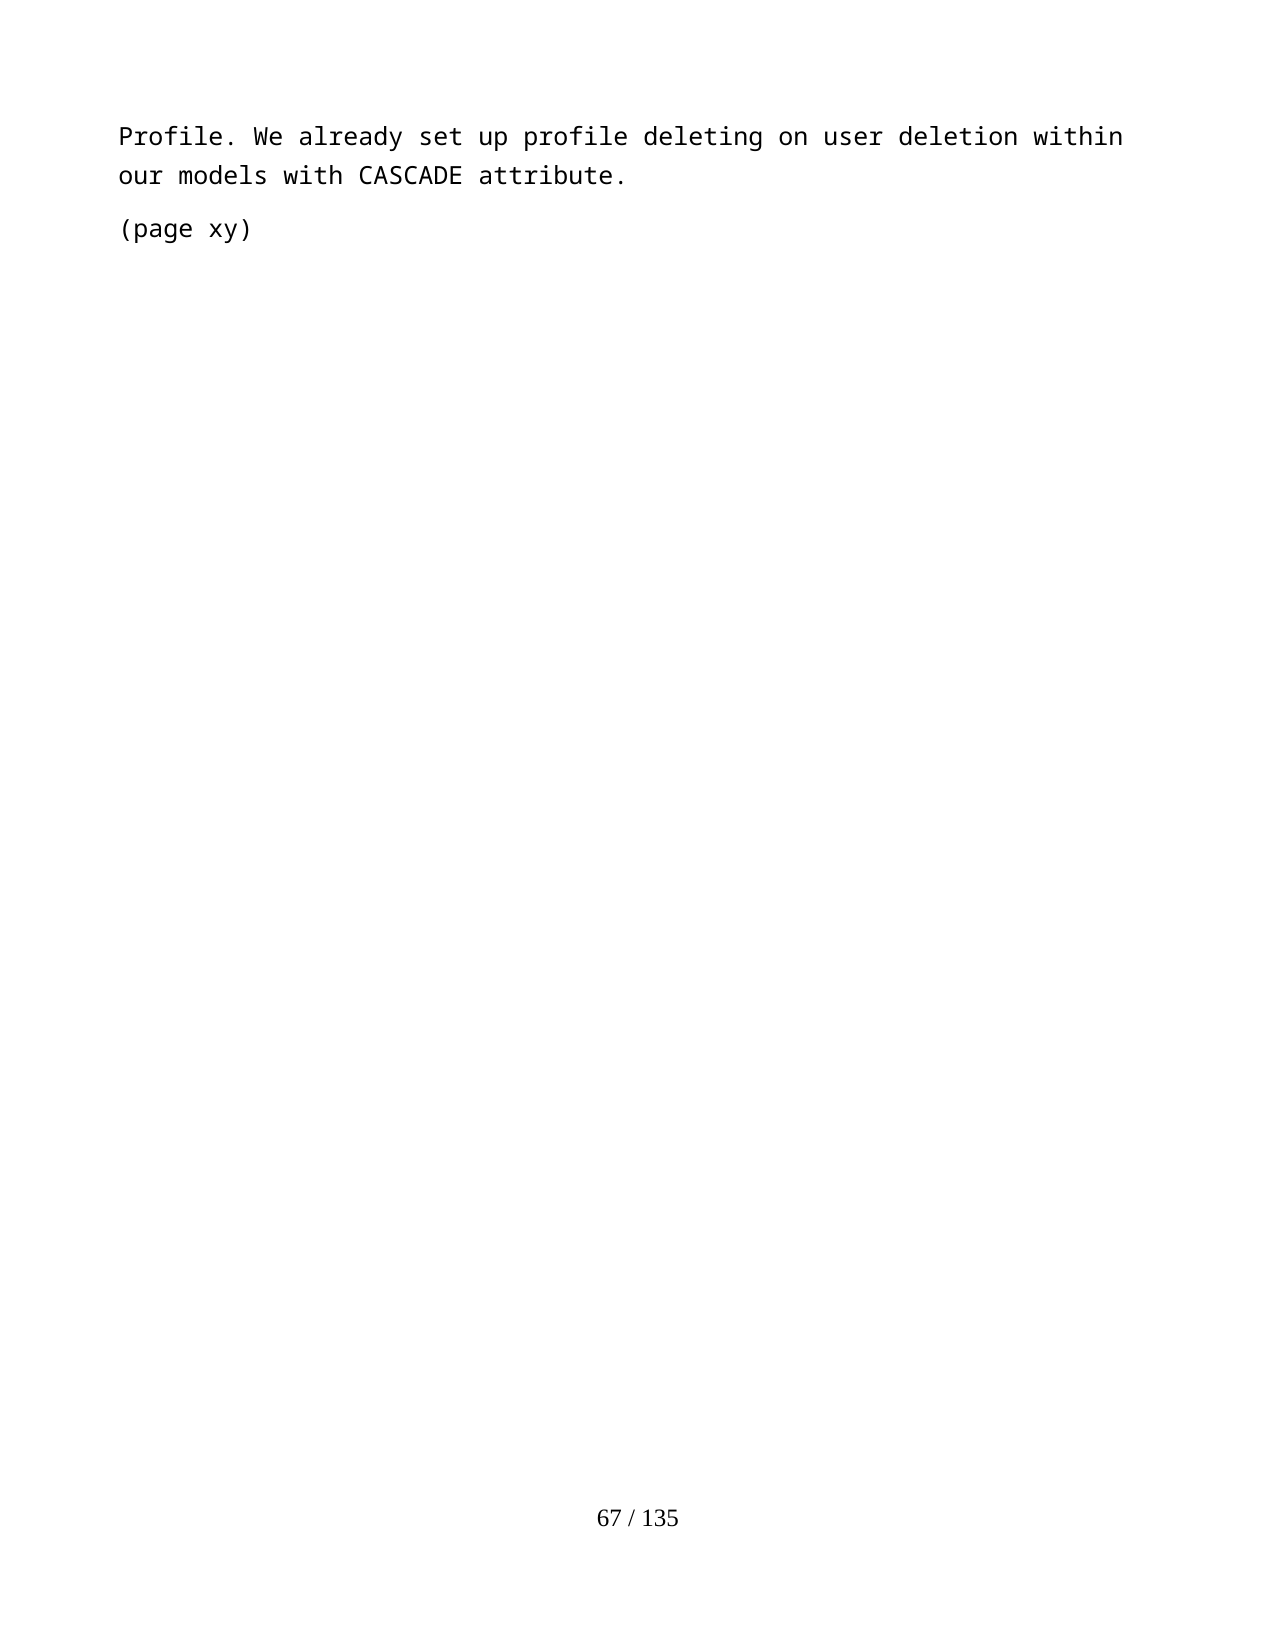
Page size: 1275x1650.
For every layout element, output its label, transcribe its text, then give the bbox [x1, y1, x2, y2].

text Profile. We already set up profile deleting on user deletion within our models with CASCADE attribute. [118, 118, 1157, 191]
text (page xy) [118, 211, 1157, 245]
